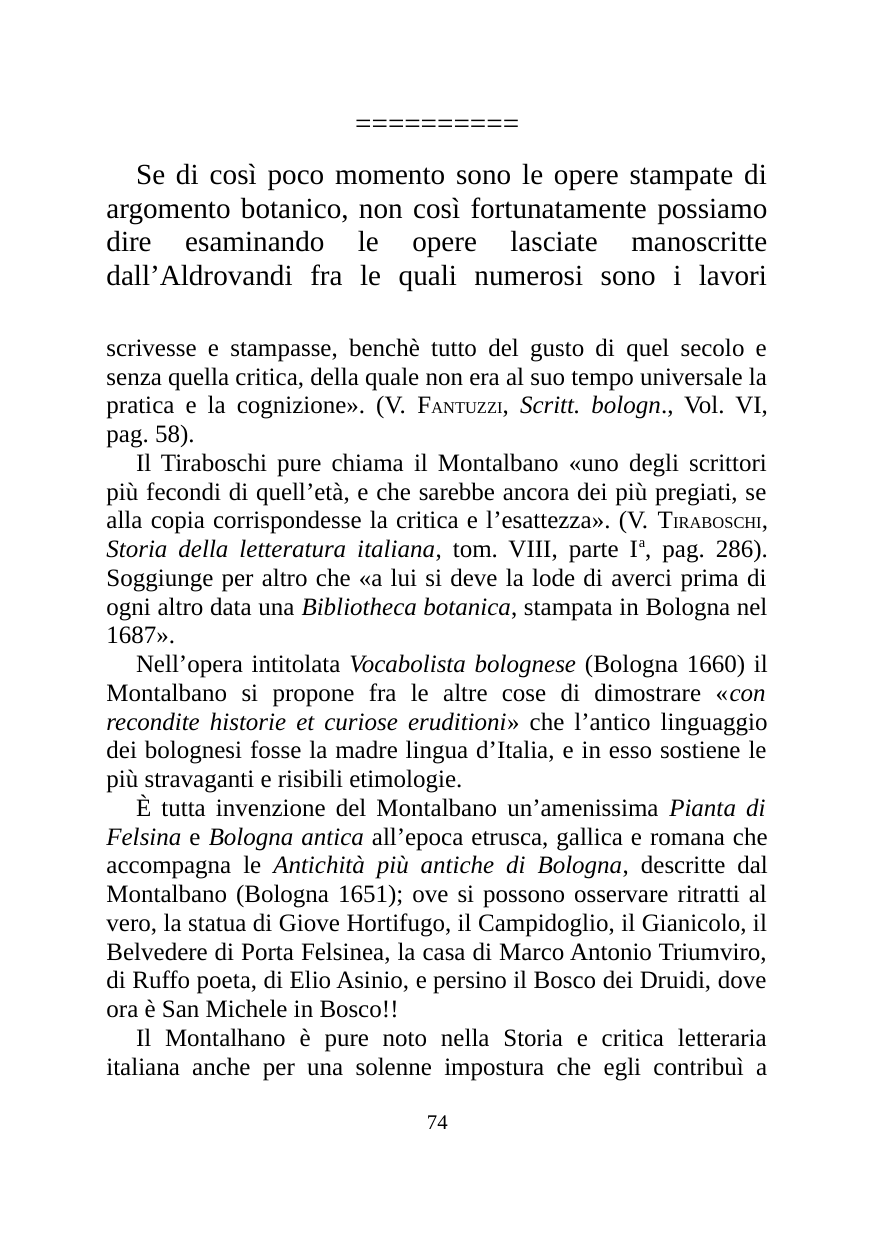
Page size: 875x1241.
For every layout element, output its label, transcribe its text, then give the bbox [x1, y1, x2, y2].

text È tutta invenzione del Montalbano un’amenissima Pianta di Felsina e Bologna antica all’epoca etrusca, gallica e romana che accompagna le Antichità più antiche di Bologna, descritte dal Montalbano (Bologna 1651); ove si possono osservare ritratti al vero, la statua di Giove Hortifugo, il Campidoglio, il Gianicolo, il Belvedere di Porta Felsinea, la casa di Marco Antonio Triumviro, di Ruffo poeta, di Elio Asinio, e persino il Bosco dei Druidi, dove ora è San Michele in Bosco!! [106, 793, 768, 1023]
text Nell’opera intitolata Vocabolista bolognese (Bologna 1660) il Montalbano si propone fra le altre cose di dimostrare «con recondite historie et curiose eruditioni» che l’antico linguaggio dei bolognesi fosse la madre lingua d’Italia, e in esso sostiene le più stravaganti e risibili etimologie. [106, 649, 768, 793]
text Se di così poco momento sono le opere stampate di argomento botanico, non così fortunatamente possiamo dire esaminando le opere lasciate manoscritte dall’Aldrovandi fra le quali numerosi sono i lavori [106, 157, 768, 292]
text Il Montalhano è pure noto nella Storia e critica letteraria italiana anche per una solenne impostura che egli contribuì a [106, 1023, 768, 1080]
text Il Tiraboschi pure chiama il Montalbano «uno degli scrittori più fecondi di quell’età, e che sarebbe ancora dei più pregiati, se alla copia corrispondesse la critica e l’esattezza». (V. Tiraboschi, Storia della letteratura italiana, tom. VIII, parte Ia, pag. 286). Soggiunge per altro che «a lui si deve la lode di averci prima di ogni altro data una Bibliotheca botanica, stampata in Bologna nel 1687». [106, 448, 768, 649]
text ========== [106, 106, 768, 140]
text scrivesse e stampasse, benchè tutto del gusto di quel secolo e senza quella critica, della quale non era al suo tempo universale la pratica e la cognizione». (V. Fantuzzi, Scritt. bologn., Vol. VI, pag. 58). [106, 333, 768, 448]
